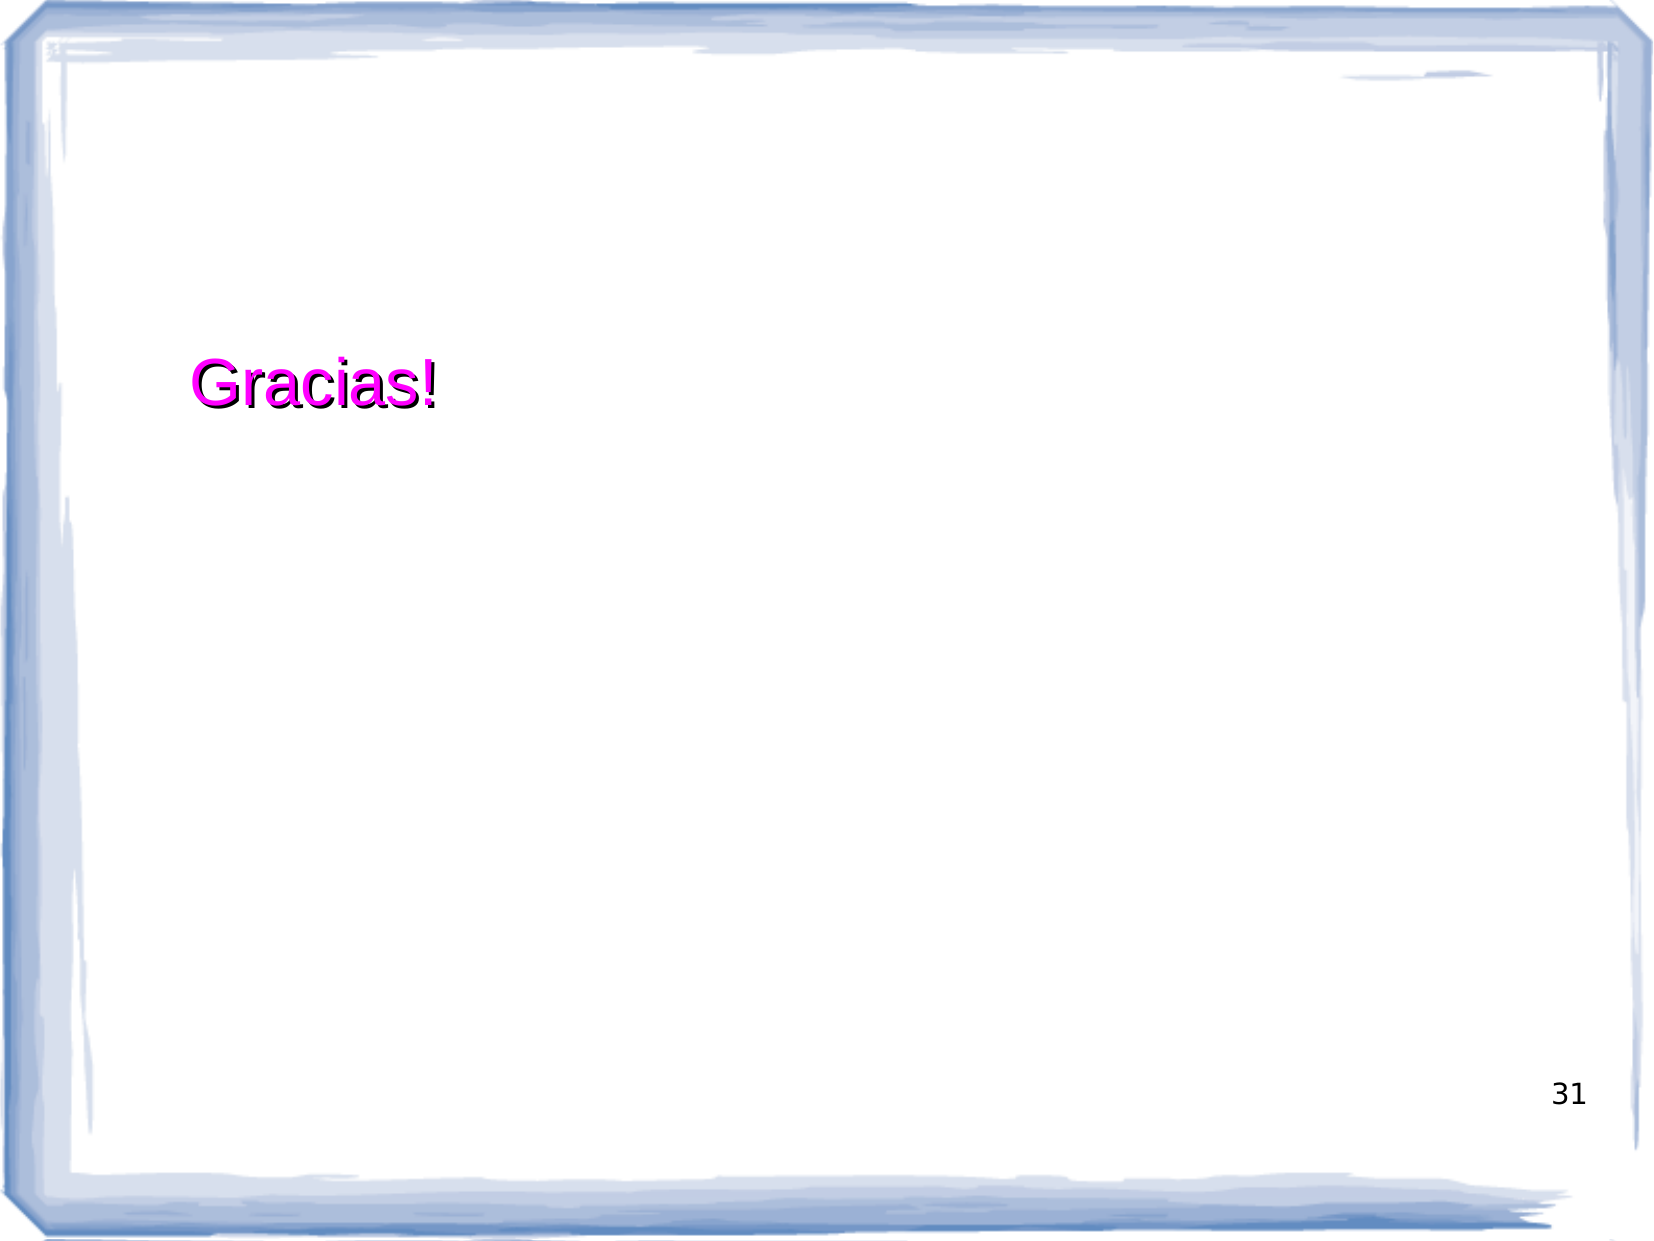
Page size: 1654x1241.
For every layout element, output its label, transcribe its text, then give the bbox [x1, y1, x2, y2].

title Gracias! [189, 277, 1538, 488]
picture [0, 0, 1654, 1241]
